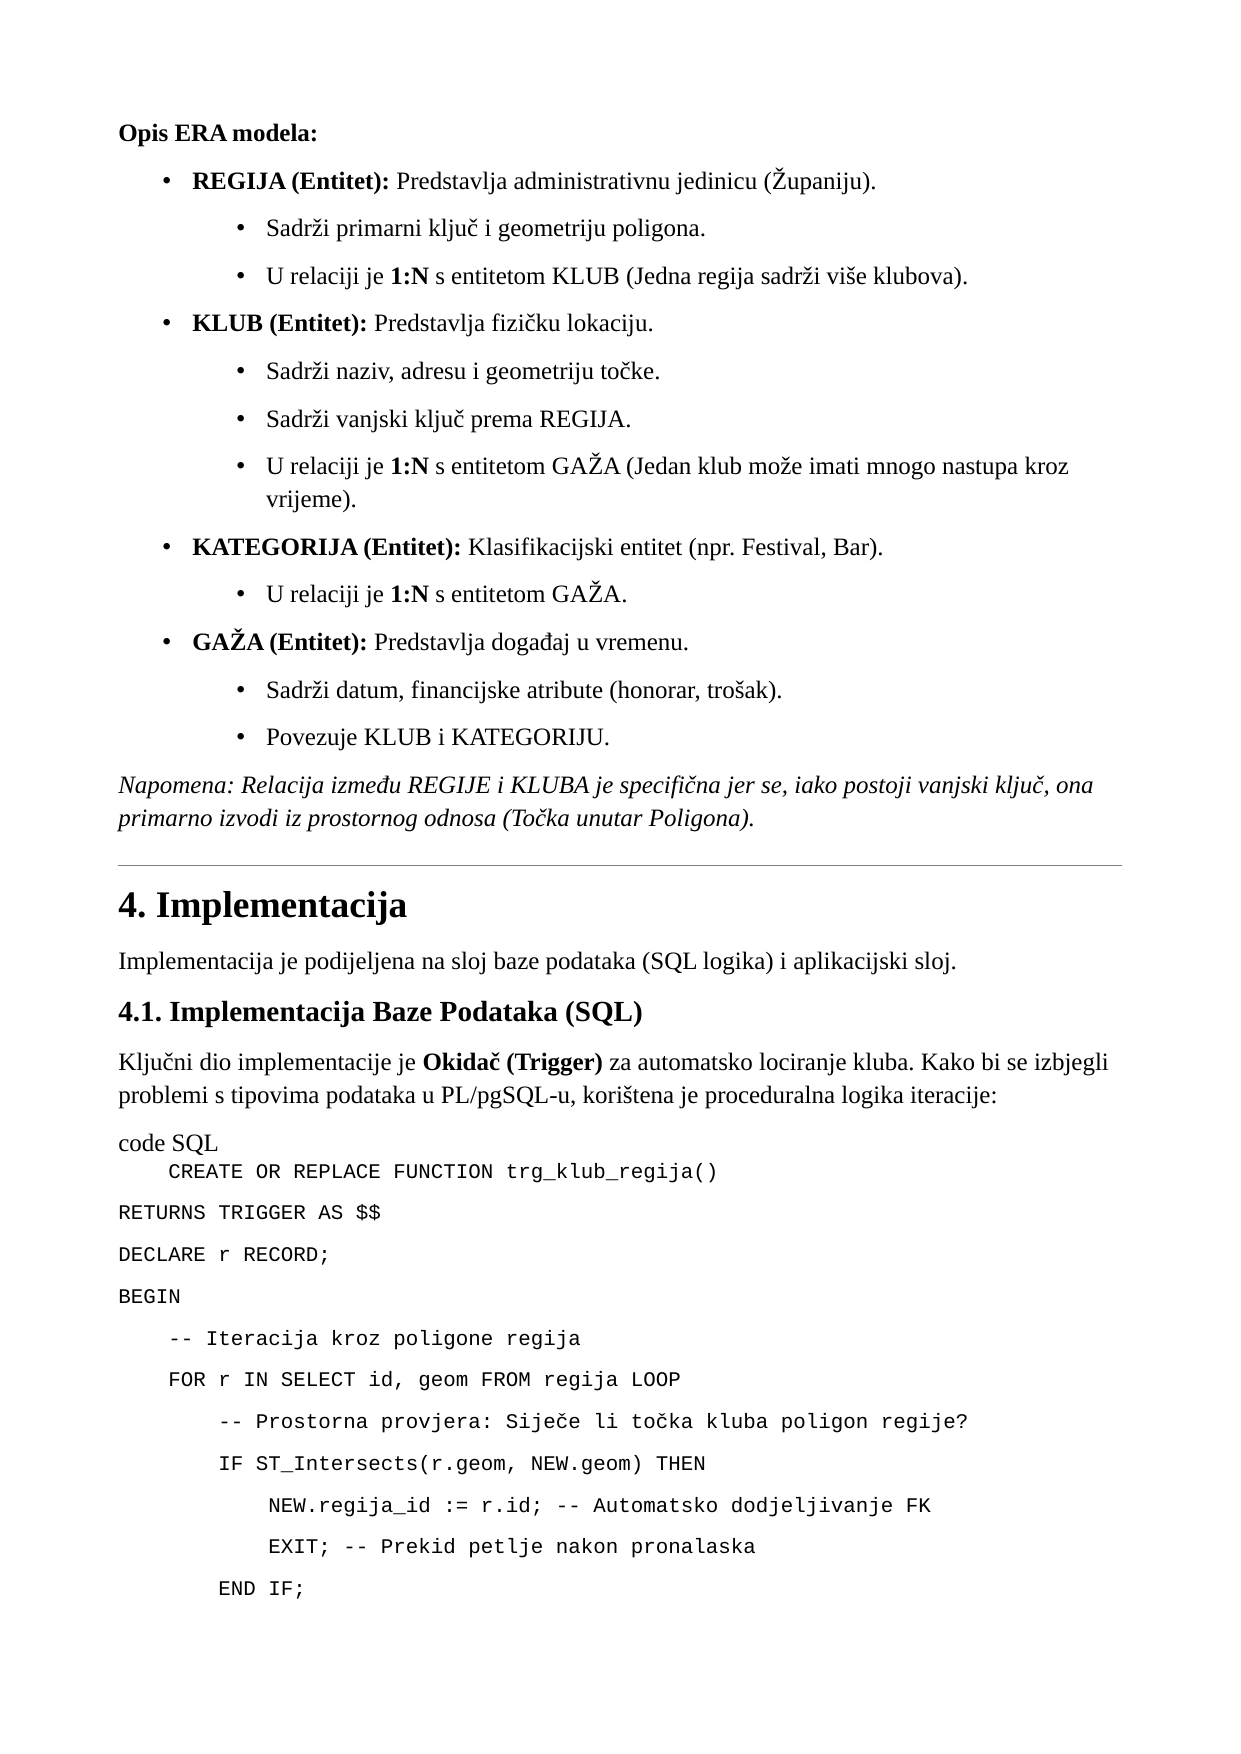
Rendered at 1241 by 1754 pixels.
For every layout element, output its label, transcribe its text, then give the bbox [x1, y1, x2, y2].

list GAŽA (Entitet): Predstavlja događaj u vremenu. [162, 627, 1122, 656]
text Ključni dio implementacije je Okidač (Trigger) za automatsko lociranje kluba. Kako bi se izbjegli problemi s tipovima podataka u PL/pgSQL-u, korištena je proceduralna logika iteracije: [118, 1047, 1122, 1109]
list Povezuje KLUB i KATEGORIJU. [236, 722, 1122, 751]
text NEW.regija_id := r.id; -- Automatsko dodjeljivanje FK [118, 1495, 1122, 1518]
text Napomena: Relacija između REGIJE i KLUBA je specifična jer se, iako postoji vanjski ključ, ona primarno izvodi iz prostornog odnosa (Točka unutar Poligona). [118, 770, 1122, 832]
list Sadrži vanjski ključ prema REGIJA. [236, 404, 1122, 432]
list U relaciji je 1:N s entitetom KLUB (Jedna regija sadrži više klubova). [236, 261, 1122, 290]
text Opis ERA modela: [118, 118, 1122, 147]
list U relaciji je 1:N s entitetom GAŽA (Jedan klub može imati mnogo nastupa kroz vrijeme). [236, 451, 1122, 513]
text DECLARE r RECORD; [118, 1244, 1122, 1268]
subtitle 4.1. Implementacija Baze Podataka (SQL) [118, 994, 1122, 1027]
text FOR r IN SELECT id, geom FROM regija LOOP [118, 1369, 1122, 1393]
list Sadrži naziv, adresu i geometriju točke. [236, 356, 1122, 385]
list REGIJA (Entitet): Predstavlja administrativnu jedinicu (Županiju). [162, 166, 1122, 194]
list Sadrži datum, financijske atribute (honorar, trošak). [236, 675, 1122, 703]
text RETURNS TRIGGER AS $$ [118, 1202, 1122, 1226]
text -- Prostorna provjera: Siječe li točka kluba poligon regije? [118, 1411, 1122, 1435]
text CREATE OR REPLACE FUNCTION trg_klub_regija() [118, 1161, 1122, 1184]
text code SQL [118, 1128, 1122, 1156]
text Implementacija je podijeljena na sloj baze podataka (SQL logika) i aplikacijski sloj. [118, 946, 1122, 975]
text END IF; [118, 1578, 1122, 1602]
list KLUB (Entitet): Predstavlja fizičku lokaciju. [162, 308, 1122, 337]
subtitle 4. Implementacija [118, 882, 1122, 925]
list U relaciji je 1:N s entitetom GAŽA. [236, 579, 1122, 608]
list Sadrži primarni ključ i geometriju poligona. [236, 213, 1122, 242]
text EXIT; -- Prekid petlje nakon pronalaska [118, 1537, 1122, 1560]
text IF ST_Intersects(r.geom, NEW.geom) THEN [118, 1453, 1122, 1477]
text -- Iteracija kroz poligone regija [118, 1328, 1122, 1351]
text BEGIN [118, 1286, 1122, 1309]
list KATEGORIJA (Entitet): Klasifikacijski entitet (npr. Festival, Bar). [162, 532, 1122, 561]
